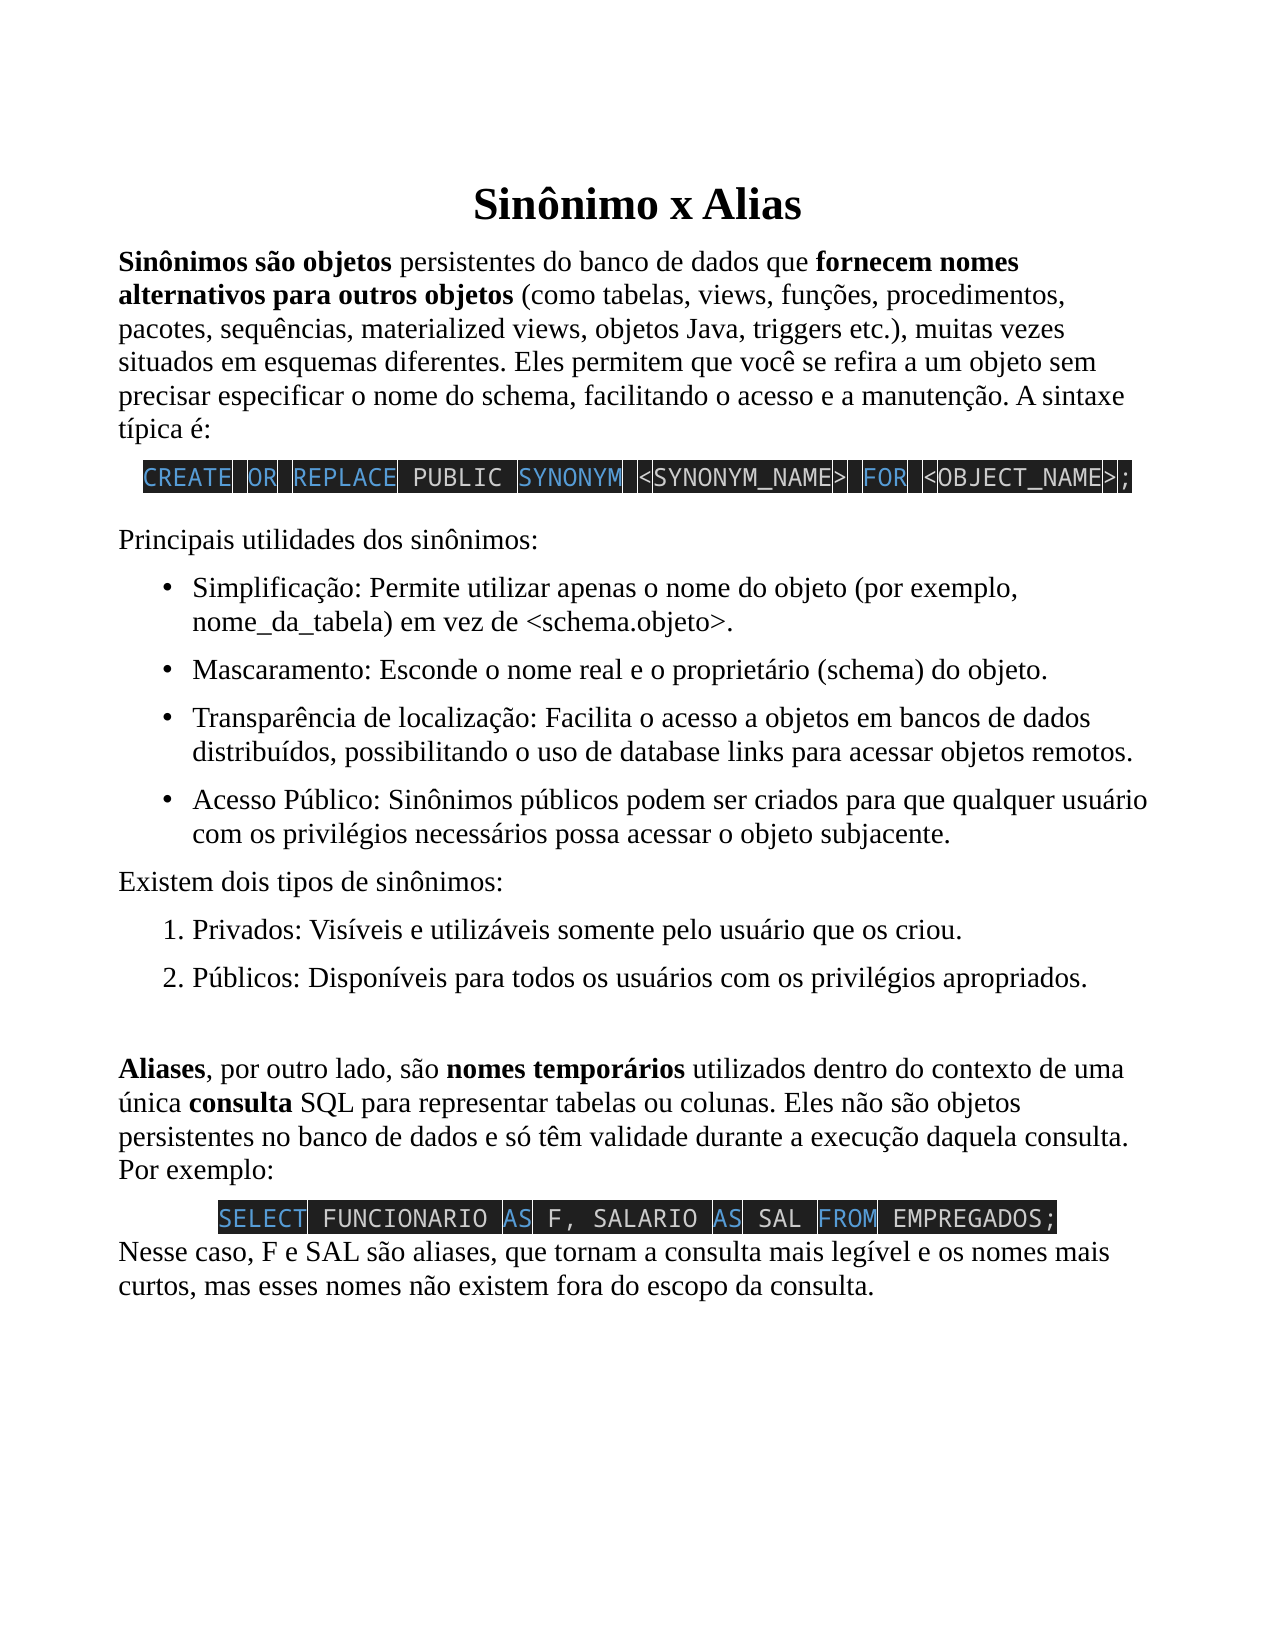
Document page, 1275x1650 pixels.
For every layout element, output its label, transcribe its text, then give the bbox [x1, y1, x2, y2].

list Acesso Público: Sinônimos públicos podem ser criados para que qualquer usuário com os privilégios necessários possa acessar o objeto subjacente. [162, 782, 1157, 849]
text CREATE OR REPLACE PUBLIC SYNONYM <SYNONYM_NAME> FOR <OBJECT_NAME>; [118, 459, 1157, 493]
text Nesse caso, F e SAL são aliases, que tornam a consulta mais legível e os nomes mais curtos, mas esses nomes não existem fora do escopo da consulta. [118, 1234, 1157, 1302]
text Sinônimo x Alias [118, 176, 1157, 229]
list Públicos: Disponíveis para todos os usuários com os privilégios apropriados. [162, 960, 1157, 994]
list Mascaramento: Esconde o nome real e o proprietário (schema) do objeto. [162, 652, 1157, 686]
text Principais utilidades dos sinônimos: [118, 522, 1157, 556]
list Transparência de localização: Facilita o acesso a objetos em bancos de dados distribuídos, possibilitando o uso de database links para acessar objetos remotos. [162, 700, 1157, 768]
text Aliases, por outro lado, são nomes temporários utilizados dentro do contexto de uma única consulta SQL para representar tabelas ou colunas. Eles não são objetos persistentes no banco de dados e só têm validade durante a execução daquela consulta. Por exemplo: [118, 1052, 1157, 1186]
list Privados: Visíveis e utilizáveis somente pelo usuário que os criou. [162, 912, 1157, 946]
text Sinônimos são objetos persistentes do banco de dados que fornecem nomes alternativos para outros objetos (como tabelas, views, funções, procedimentos, pacotes, sequências, materialized views, objetos Java, triggers etc.), muitas vezes situados em esquemas diferentes. Eles permitem que você se refira a um objeto sem precisar especificar o nome do schema, facilitando o acesso e a manutenção. A sintaxe típica é: [118, 244, 1157, 445]
list Simplificação: Permite utilizar apenas o nome do objeto (por exemplo, nome_da_tabela) em vez de <schema.objeto>. [162, 570, 1157, 638]
text Existem dois tipos de sinônimos: [118, 864, 1157, 897]
text SELECT FUNCIONARIO AS F, SALARIO AS SAL FROM EMPREGADOS; [118, 1200, 1157, 1234]
